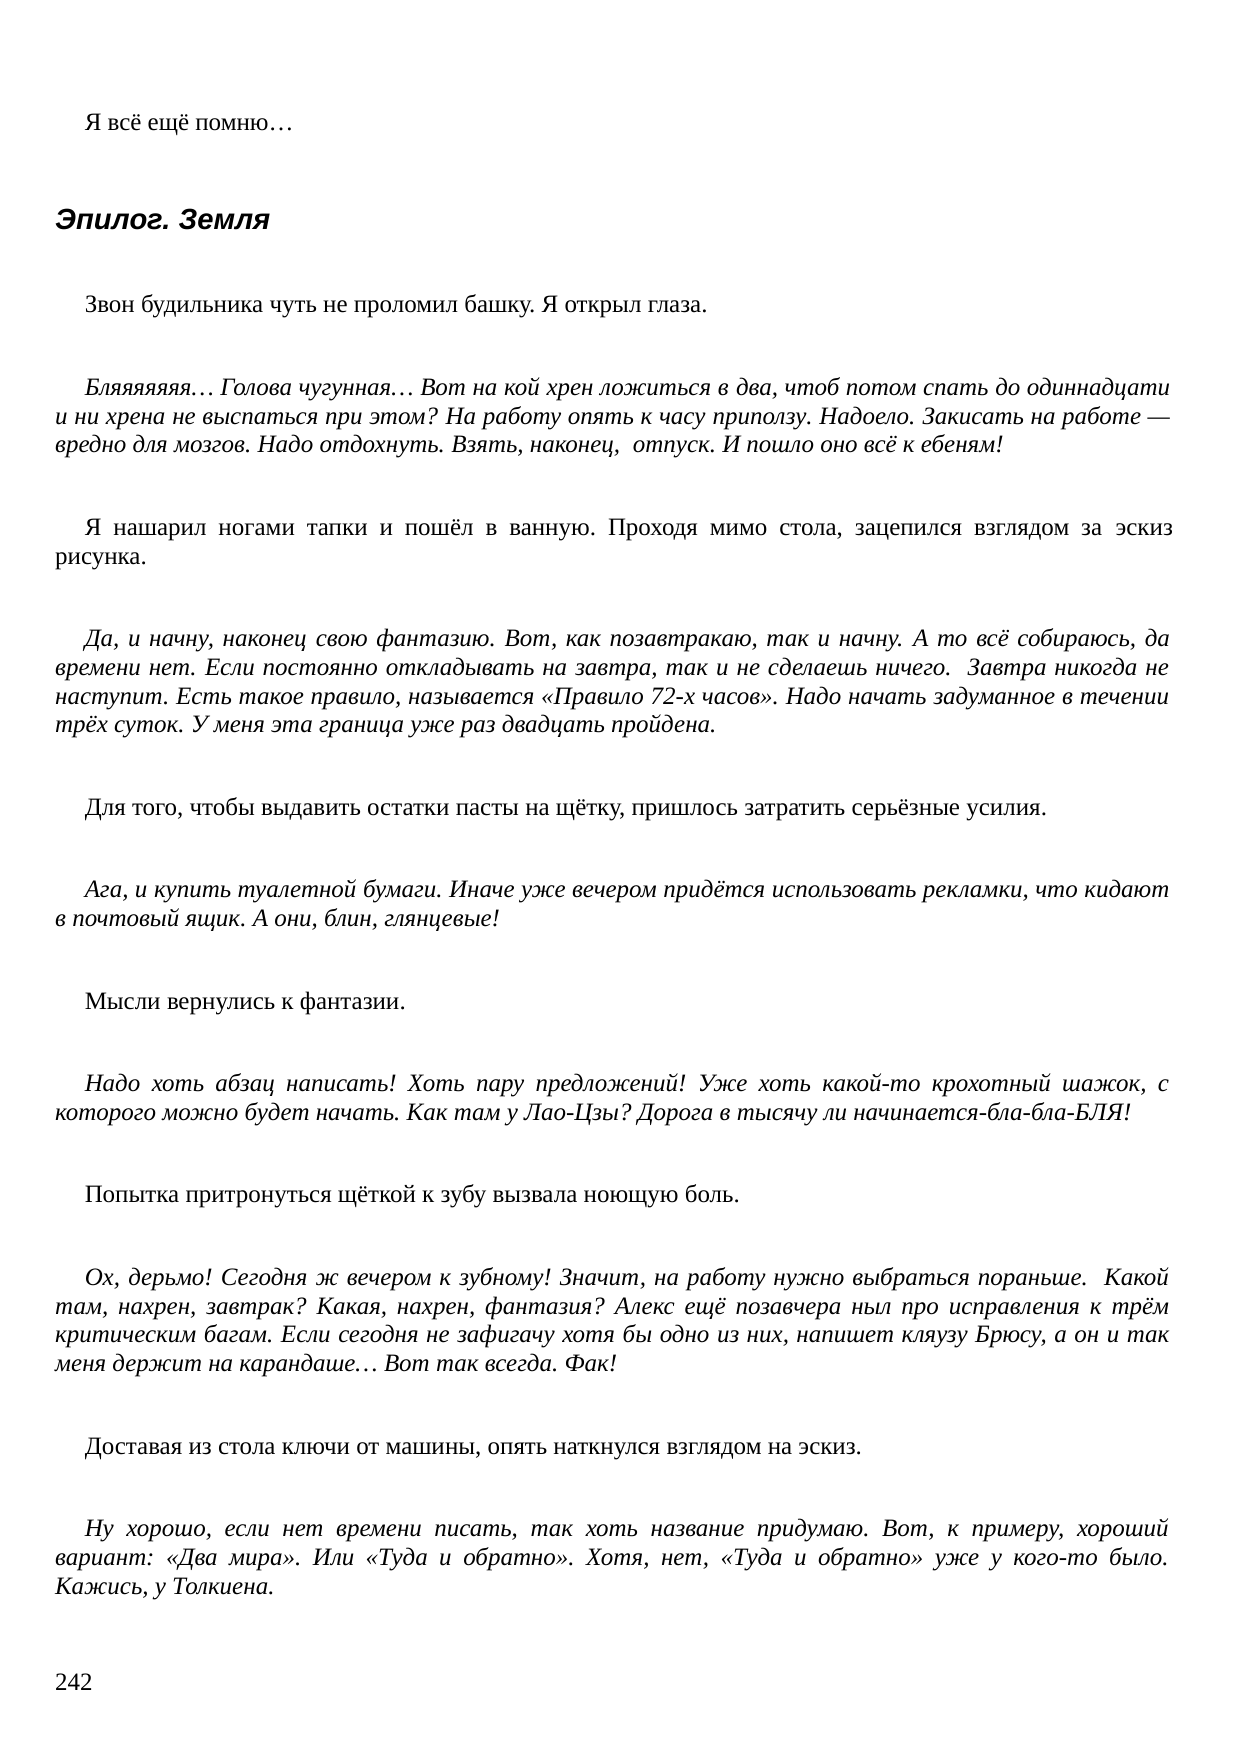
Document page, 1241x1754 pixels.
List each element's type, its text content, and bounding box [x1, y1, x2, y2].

text Бляяяяяяя… Голова чугунная… Вот на кой хрен ложиться в два, чтоб потом спать до одиннадцати и ни хрена не выспаться при этом? На работу опять к часу приползу. Надоело. Закисать на работе — вредно для мозгов. Надо отдохнуть. Взять, наконец, отпуск. И пошло оно всё к ебеням! [55, 372, 1173, 458]
text Доставая из стола ключи от машины, опять наткнулся взглядом на эскиз. [55, 1431, 1173, 1459]
text Ох, дерьмо! Сегодня ж вечером к зубному! Значит, на работу нужно выбраться пораньше. Какой там, нахрен, завтрак? Какая, нахрен, фантазия? Алекс ещё позавчера ныл про исправления к трём критическим багам. Если сегодня не зафигачу хотя бы одно из них, напишет кляузу Брюсу, а он и так меня держит на карандаше… Вот так всегда. Фак! [55, 1262, 1173, 1377]
text Для того, чтобы выдавить остатки пасты на щётку, пришлось затратить серьёзные усилия. [55, 792, 1173, 821]
text Мысли вернулись к фантазии. [55, 986, 1173, 1014]
text Я нашарил ногами тапки и пошёл в ванную. Проходя мимо стола, зацепился взглядом за эскиз рисунка. [55, 512, 1173, 569]
text Я всё ещё помню… [55, 107, 1173, 136]
text Да, и начну, наконец свою фантазию. Вот, как позавтракаю, так и начну. А то всё собираюсь, да времени нет. Если постоянно откладывать на завтра, так и не сделаешь ничего. Завтра никогда не наступит. Есть такое правило, называется «Правило 72-х часов». Надо начать задуманное в течении трёх суток. У меня эта граница уже раз двадцать пройдена. [55, 623, 1173, 738]
text Надо хоть абзац написать! Хоть пару предложений! Уже хоть какой-то крохотный шажок, с которого можно будет начать. Как там у Лао-Цзы? Дорога в тысячу ли начинается-бла-бла-БЛЯ! [55, 1068, 1173, 1126]
text Звон будильника чуть не проломил башку. Я открыл глаза. [55, 289, 1173, 318]
text Попытка притронуться щёткой к зубу вызвала ноющую боль. [55, 1179, 1173, 1208]
text Ну хорошо, если нет времени писать, так хоть название придумаю. Вот, к примеру, хороший вариант: «Два мира». Или «Туда и обратно». Хотя, нет, «Туда и обратно» уже у кого-то было. Кажись, у Толкиена. [55, 1513, 1173, 1599]
text Ага, и купить туалетной бумаги. Иначе уже вечером придётся использовать рекламки, что кидают в почтовый ящик. А они, блин, глянцевые! [55, 874, 1173, 932]
subtitle Эпилог. Земля [55, 202, 1173, 236]
